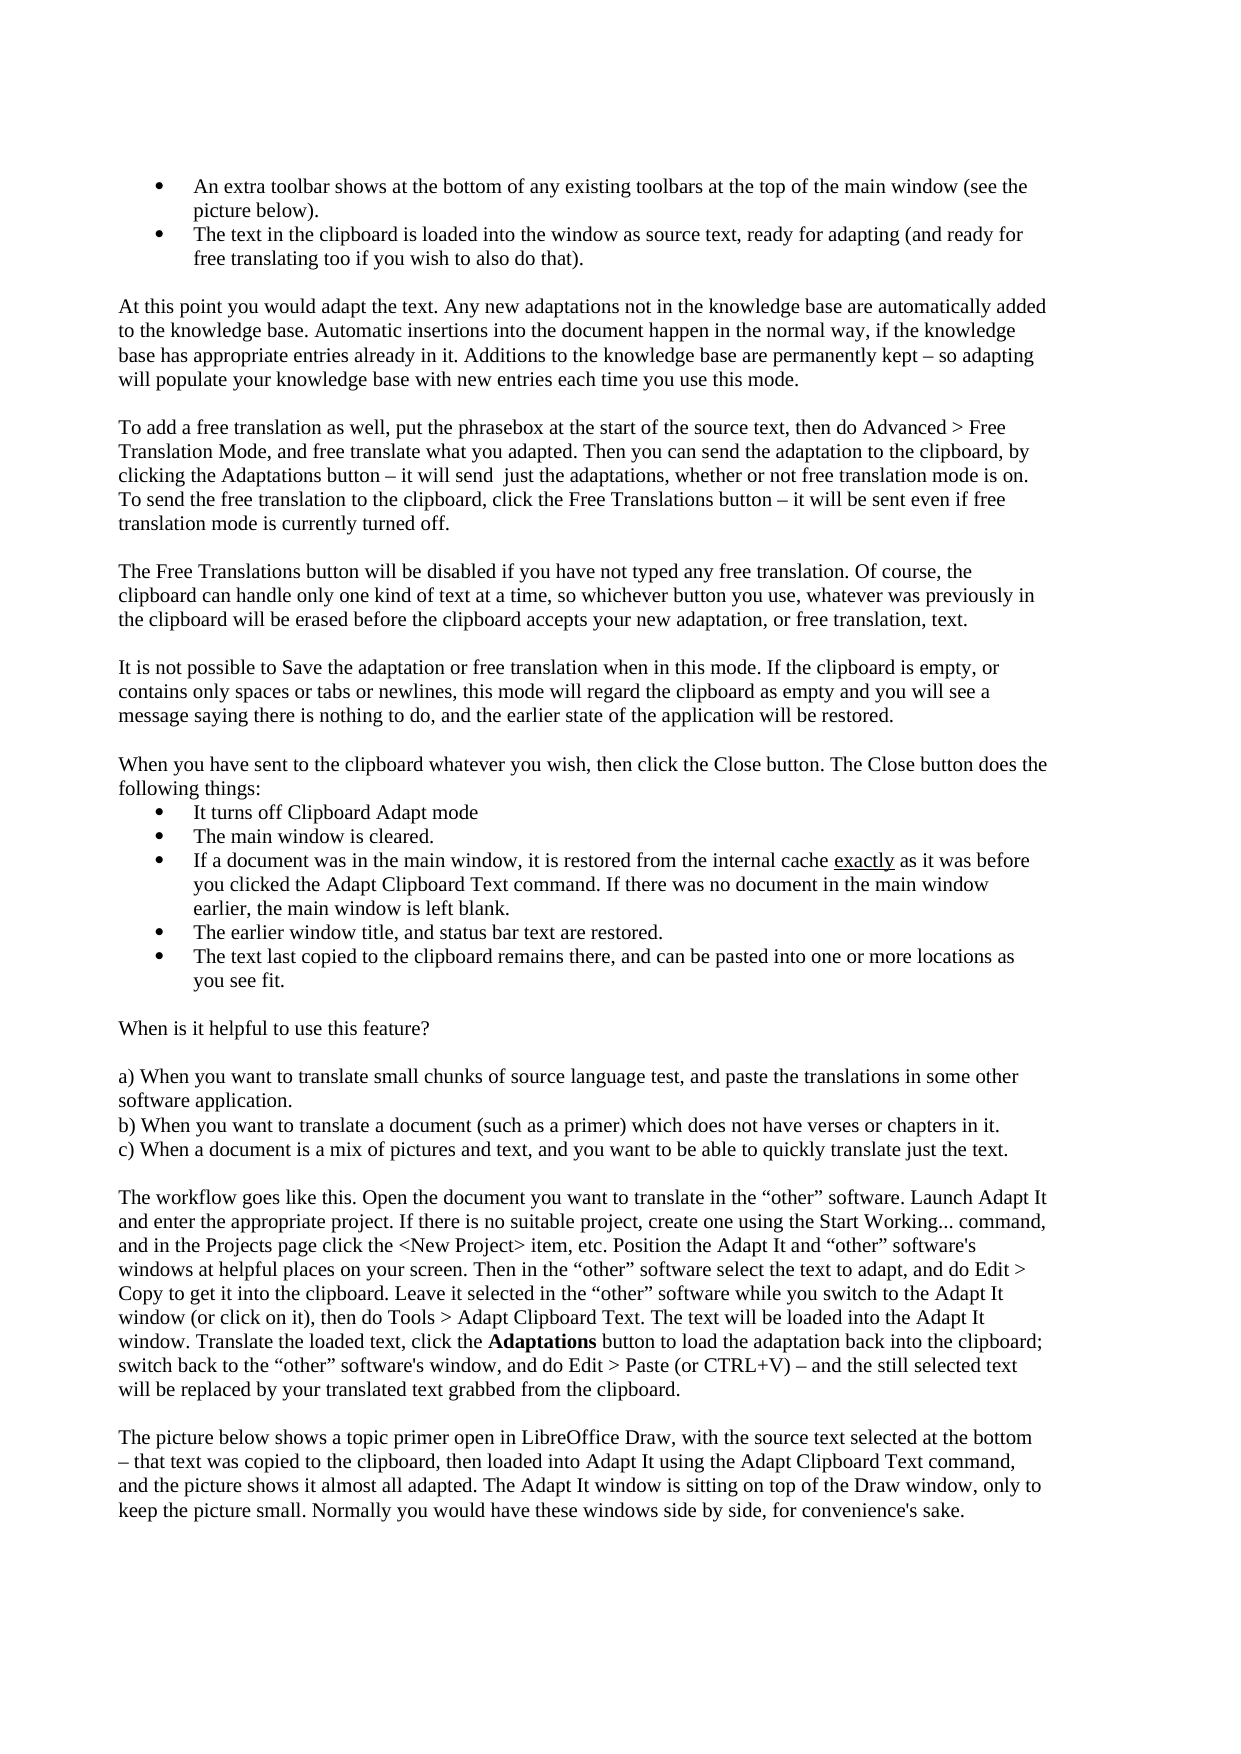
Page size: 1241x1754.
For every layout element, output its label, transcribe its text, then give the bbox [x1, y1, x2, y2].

text When is it helpful to use this feature? [118, 1016, 1048, 1040]
list The main window is cleared. [156, 824, 1048, 848]
text b) When you want to translate a document (such as a primer) which does not have verses or chapters in it. [118, 1112, 1048, 1137]
text To add a free translation as well, put the phrasebox at the start of the source text, then do Advanced > Free Translation Mode, and free translate what you adapted. Then you can send the adaptation to the clipboard, by clicking the Adaptations button – it will send just the adaptations, whether or not free translation mode is on. To send the free translation to the clipboard, click the Free Translations button – it will be sent even if free translation mode is currently turned off. [118, 415, 1048, 535]
list If a document was in the main window, it is restored from the internal cache exactly as it was before you clicked the Adapt Clipboard Text command. If there was no document in the main window earlier, the main window is left blank. [156, 848, 1048, 920]
list It turns off Clipboard Adapt mode [156, 800, 1048, 824]
text The workflow goes like this. Open the document you want to translate in the “other” software. Launch Adapt It and enter the appropriate project. If there is no suitable project, create one using the Start Working... command, and in the Projects page click the <New Project> item, etc. Position the Adapt It and “other” software's windows at helpful places on your screen. Then in the “other” software select the text to adapt, and do Edit > Copy to get it into the clipboard. Leave it selected in the “other” software while you switch to the Adapt It window (or click on it), then do Tools > Adapt Clipboard Text. The text will be loaded into the Adapt It window. Translate the loaded text, click the Adaptations button to load the adaptation back into the clipboard; switch back to the “other” software's window, and do Edit > Paste (or CTRL+V) – and the still selected text will be replaced by your translated text grabbed from the clipboard. [118, 1185, 1048, 1401]
text The Free Translations button will be disabled if you have not typed any free translation. Of course, the clipboard can handle only one kind of text at a time, so whichever button you use, whatever was previously in the clipboard will be erased before the clipboard accepts your new adaptation, or free translation, text. [118, 559, 1048, 631]
text It is not possible to Save the adaptation or free translation when in this mode. If the clipboard is empty, or contains only spaces or tabs or newlines, this mode will regard the clipboard as empty and you will see a message saying there is nothing to do, and the earlier state of the application will be restored. [118, 655, 1048, 727]
text When you have sent to the clipboard whatever you wish, then click the Close button. The Close button does the following things: [118, 752, 1048, 800]
text The picture below shows a topic primer open in LibreOffice Draw, with the source text selected at the bottom – that text was copied to the clipboard, then loaded into Adapt It using the Adapt Clipboard Text command, and the picture shows it almost all adapted. The Adapt It window is sitting on top of the Draw window, only to keep the picture small. Normally you would have these windows side by side, for convenience's sake. [118, 1425, 1048, 1522]
list An extra toolbar shows at the bottom of any existing toolbars at the top of the main window (see the picture below). [156, 174, 1048, 222]
list The text in the clipboard is loaded into the window as source text, ready for adapting (and ready for free translating too if you wish to also do that). [156, 222, 1048, 270]
list The text last copied to the clipboard remains there, and can be pasted into one or more locations as you see fit. [156, 944, 1048, 992]
text c) When a document is a mix of pictures and text, and you want to be able to quickly translate just the text. [118, 1137, 1048, 1161]
list The earlier window title, and status bar text are restored. [156, 920, 1048, 944]
text At this point you would adapt the text. Any new adaptations not in the knowledge base are automatically added to the knowledge base. Automatic insertions into the document happen in the normal way, if the knowledge base has appropriate entries already in it. Additions to the knowledge base are permanently kept – so adapting will populate your knowledge base with new entries each time you use this mode. [118, 294, 1048, 391]
text a) When you want to translate small chunks of source language test, and paste the translations in some other software application. [118, 1064, 1048, 1112]
